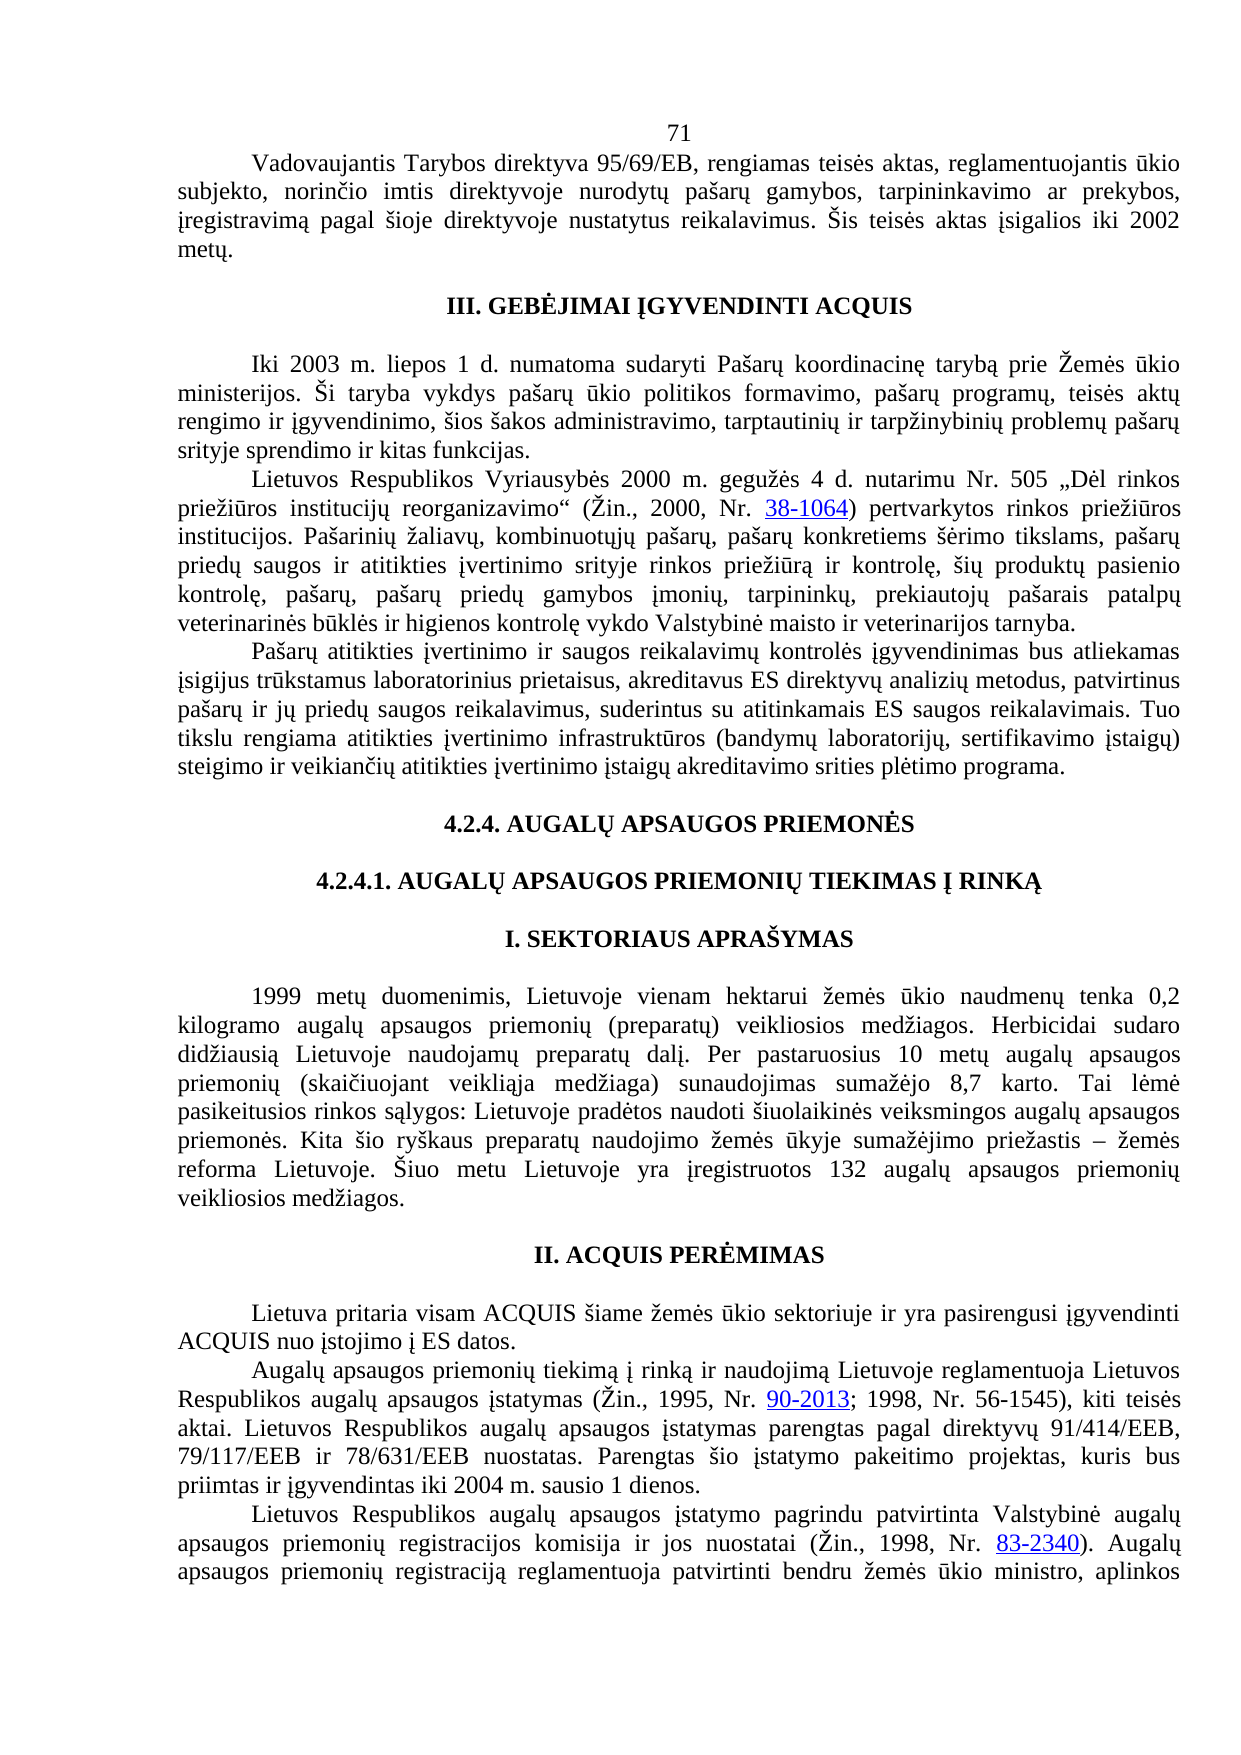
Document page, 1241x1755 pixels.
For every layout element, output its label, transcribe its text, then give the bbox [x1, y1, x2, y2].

text Vadovaujantis Tarybos direktyva 95/69/EB, rengiamas teisės aktas, reglamentuojantis ūkio subjekto, norinčio imtis direktyvoje nurodytų pašarų gamybos, tarpininkavimo ar prekybos, įregistravimą pagal šioje direktyvoje nustatytus reikalavimus. Šis teisės aktas įsigalios iki 2002 metų. [177, 148, 1181, 263]
text 4.2.4. AUGALŲ APSAUGOS PRIEMONĖS [177, 809, 1181, 838]
text I. SEKTORIAUS APRAŠYMAS [177, 924, 1181, 953]
text Pašarų atitikties įvertinimo ir saugos reikalavimų kontrolės įgyvendinimas bus atliekamas įsigijus trūkstamus laboratorinius prietaisus, akreditavus ES direktyvų analizių metodus, patvirtinus pašarų ir jų priedų saugos reikalavimus, suderintus su atitinkamais ES saugos reikalavimais. Tuo tikslu rengiama atitikties įvertinimo infrastruktūros (bandymų laboratorijų, sertifikavimo įstaigų) steigimo ir veikiančių atitikties įvertinimo įstaigų akreditavimo srities plėtimo programa. [177, 636, 1181, 780]
text Iki 2003 m. liepos 1 d. numatoma sudaryti Pašarų koordinacinę tarybą prie Žemės ūkio ministerijos. Ši taryba vykdys pašarų ūkio politikos formavimo, pašarų programų, teisės aktų rengimo ir įgyvendinimo, šios šakos administravimo, tarptautinių ir tarpžinybinių problemų pašarų srityje sprendimo ir kitas funkcijas. [177, 349, 1181, 464]
text Lietuva pritaria visam ACQUIS šiame žemės ūkio sektoriuje ir yra pasirengusi įgyvendinti ACQUIS nuo įstojimo į ES datos. [177, 1298, 1181, 1355]
text III. GEBĖJIMAI ĮGYVENDINTI ACQUIS [177, 291, 1181, 320]
text 1999 metų duomenimis, Lietuvoje vienam hektarui žemės ūkio naudmenų tenka 0,2 kilogramo augalų apsaugos priemonių (preparatų) veikliosios medžiagos. Herbicidai sudaro didžiausią Lietuvoje naudojamų preparatų dalį. Per pastaruosius 10 metų augalų apsaugos priemonių (skaičiuojant veikliąja medžiaga) sunaudojimas sumažėjo 8,7 karto. Tai lėmė pasikeitusios rinkos sąlygos: Lietuvoje pradėtos naudoti šiuolaikinės veiksmingos augalų apsaugos priemonės. Kita šio ryškaus preparatų naudojimo žemės ūkyje sumažėjimo priežastis – žemės reforma Lietuvoje. Šiuo metu Lietuvoje yra įregistruotos 132 augalų apsaugos priemonių veikliosios medžiagos. [177, 981, 1181, 1211]
text II. ACQUIS PERĖMIMAS [177, 1240, 1181, 1269]
text Augalų apsaugos priemonių tiekimą į rinką ir naudojimą Lietuvoje reglamentuoja Lietuvos Respublikos augalų apsaugos įstatymas (Žin., 1995, Nr. 90-2013; 1998, Nr. 56-1545), kiti teisės aktai. Lietuvos Respublikos augalų apsaugos įstatymas parengtas pagal direktyvų 91/414/EEB, 79/117/EEB ir 78/631/EEB nuostatas. Parengtas šio įstatymo pakeitimo projektas, kuris bus priimtas ir įgyvendintas iki 2004 m. sausio 1 dienos. [177, 1355, 1181, 1499]
text 4.2.4.1. AUGALŲ APSAUGOS PRIEMONIŲ TIEKIMAS Į RINKĄ [177, 866, 1181, 895]
text Lietuvos Respublikos augalų apsaugos įstatymo pagrindu patvirtinta Valstybinė augalų apsaugos priemonių registracijos komisija ir jos nuostatai (Žin., 1998, Nr. 83-2340). Augalų apsaugos priemonių registraciją reglamentuoja patvirtinti bendru žemės ūkio ministro, aplinkos [177, 1499, 1181, 1585]
text Lietuvos Respublikos Vyriausybės 2000 m. gegužės 4 d. nutarimu Nr. 505 „Dėl rinkos priežiūros institucijų reorganizavimo“ (Žin., 2000, Nr. 38-1064) pertvarkytos rinkos priežiūros institucijos. Pašarinių žaliavų, kombinuotųjų pašarų, pašarų konkretiems šėrimo tikslams, pašarų priedų saugos ir atitikties įvertinimo srityje rinkos priežiūrą ir kontrolę, šių produktų pasienio kontrolę, pašarų, pašarų priedų gamybos įmonių, tarpininkų, prekiautojų pašarais patalpų veterinarinės būklės ir higienos kontrolę vykdo Valstybinė maisto ir veterinarijos tarnyba. [177, 464, 1181, 636]
